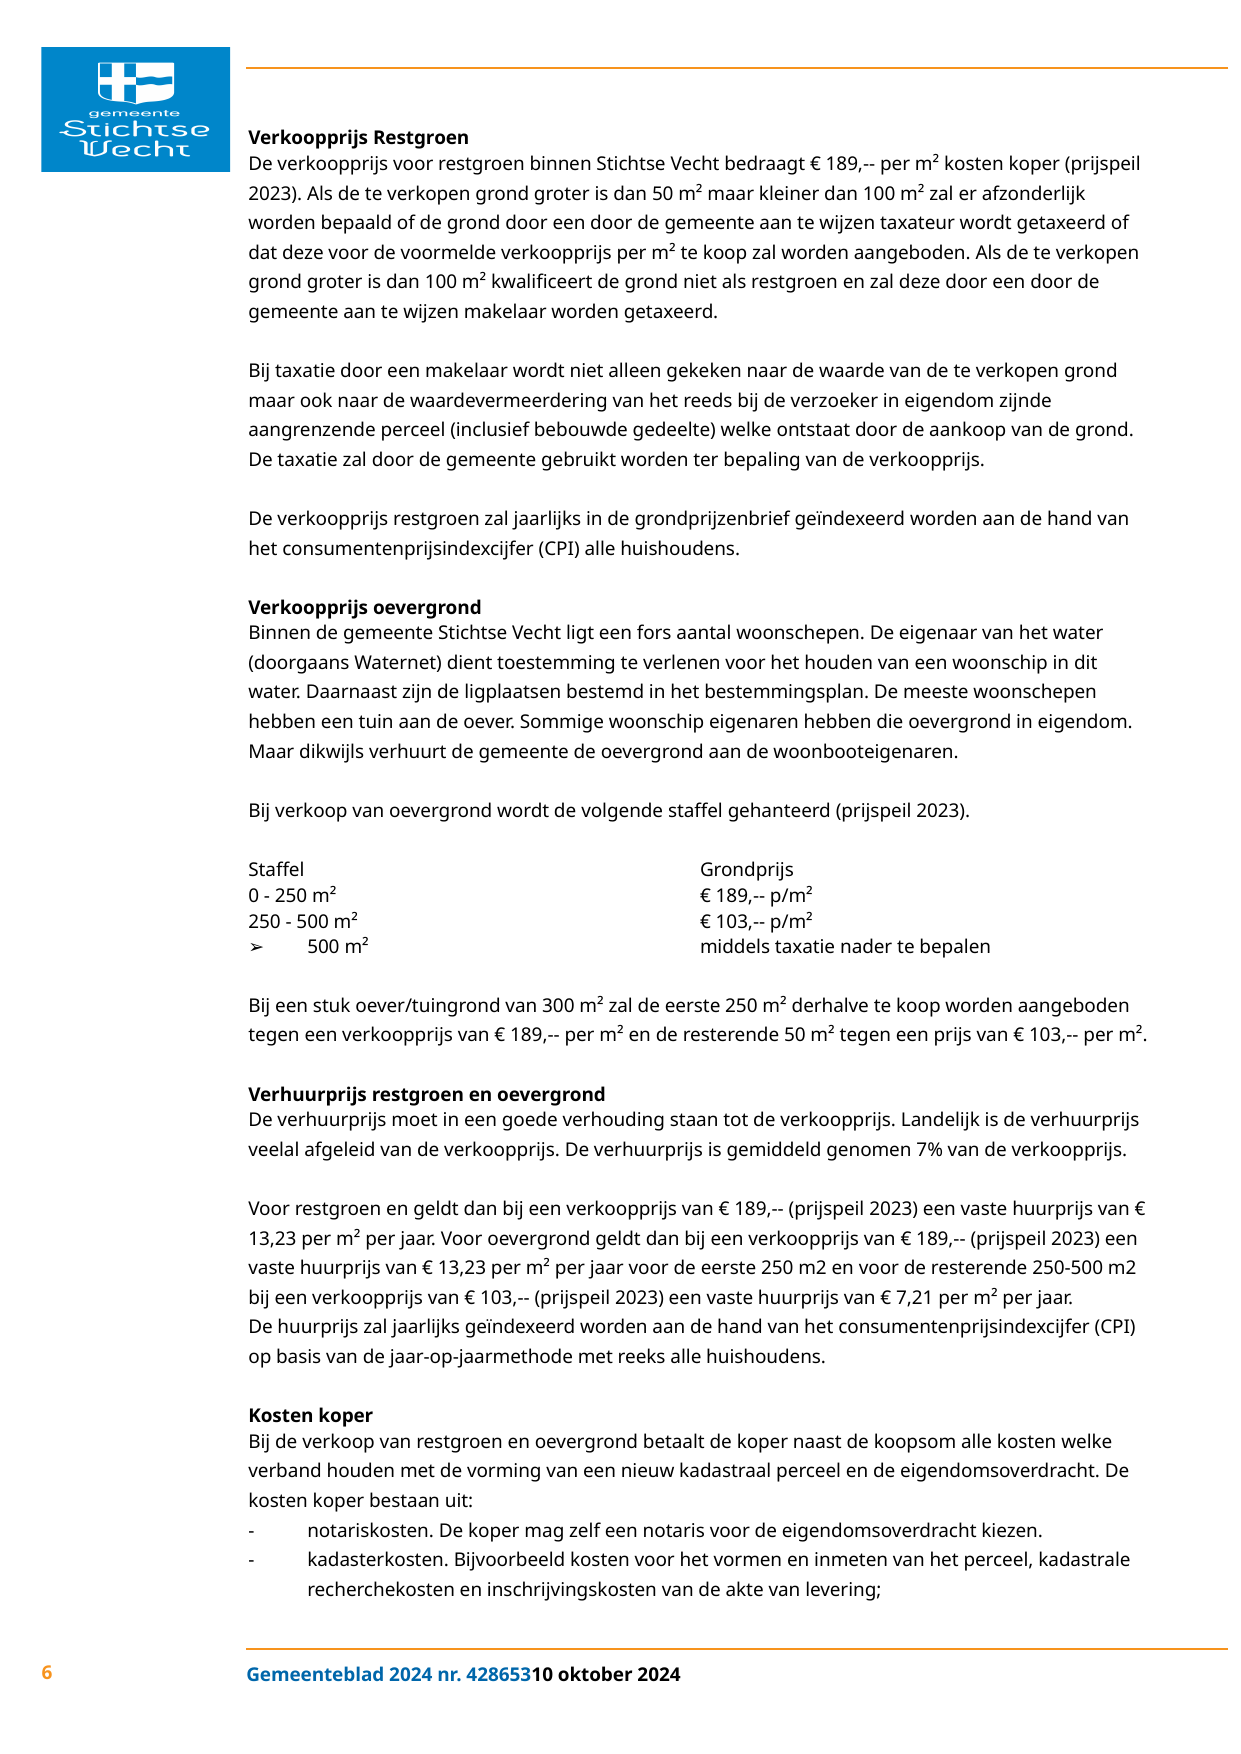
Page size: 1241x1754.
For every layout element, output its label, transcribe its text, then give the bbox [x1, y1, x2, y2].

table_cell 0 - 250 m² [248, 882, 700, 908]
text Verkoopprijs oevergrond [248, 594, 1152, 619]
text Voor restgroen en geldt dan bij een verkoopprijs van € 189,-- (prijspeil 2023) een vaste huurprijs van € 13,23 per m² per jaar. Voor oevergrond geldt dan bij een verkoopprijs van € 189,-- (prijspeil 2023) een vaste huurprijs van € 13,23 per m² per jaar voor de eerste 250 m2 en voor de resterende 250-500 m2 bij een verkoopprijs van € 103,-- (prijspeil 2023) een vaste huurprijs van € 7,21 per m² per jaar. [248, 1195, 1152, 1310]
text Bij de verkoop van restgroen en oevergrond betaalt de koper naast de koopsom alle kosten welke verband houden met de vorming van een nieuw kadastraal perceel en de eigendomsoverdracht. De kosten koper bestaan uit: [248, 1428, 1152, 1513]
text De huurprijs zal jaarlijks geïndexeerd worden aan de hand van het consumentenprijsindexcijfer (CPI) op basis van de jaar-op-jaarmethode met reeks alle huishoudens. [248, 1314, 1152, 1369]
text Binnen de gemeente Stichtse Vecht ligt een fors aantal woonschepen. De eigenaar van het water (doorgaans Waternet) dient toestemming te verlenen voor het houden van een woonschip in dit water. Daarnaast zijn de ligplaatsen bestemd in het bestemmingsplan. De meeste woonschepen hebben een tuin aan de oever. Sommige woonschip eigenaren hebben die oevergrond in eigendom. Maar dikwijls verhuurt de gemeente de oevergrond aan de woonbooteigenaren. [248, 619, 1152, 764]
list kadasterkosten. Bijvoorbeeld kosten voor het vormen en inmeten van het perceel, kadastrale recherchekosten en inschrijvingskosten van de akte van levering; [248, 1546, 1152, 1602]
table_cell middels taxatie nader te bepalen [700, 934, 1152, 959]
text De verkoopprijs restgroen zal jaarlijks in de grondprijzenbrief geïndexeerd worden aan de hand van het consumentenprijsindexcijfer (CPI) alle huishoudens. [248, 505, 1152, 560]
text De verkoopprijs voor restgroen binnen Stichtse Vecht bedraagt € 189,-- per m² kosten koper (prijspeil 2023). Als de te verkopen grond groter is dan 50 m² maar kleiner dan 100 m² zal er afzonderlijk worden bepaald of de grond door een door de gemeente aan te wijzen taxateur wordt getaxeerd of dat deze voor de voormelde verkoopprijs per m² te koop zal worden aangeboden. Als de te verkopen grond groter is dan 100 m² kwalificeert de grond niet als restgroen en zal deze door een door de gemeente aan te wijzen makelaar worden getaxeerd. [248, 150, 1152, 324]
text Kosten koper [248, 1402, 1152, 1428]
list notariskosten. De koper mag zelf een notaris voor de eigendomsoverdracht kiezen. [248, 1517, 1152, 1543]
text Verkoopprijs Restgroen [248, 124, 1152, 150]
picture [137, 63, 174, 103]
table_header Staffel [248, 856, 700, 882]
table_cell 250 - 500 m² [248, 908, 700, 933]
text De verhuurprijs moet in een goede verhouding staan tot de verkoopprijs. Landelijk is de verhuurprijs veelal afgeleid van de verkoopprijs. De verhuurprijs is gemiddeld genomen 7% van de verkoopprijs. [248, 1107, 1152, 1162]
table_cell € 103,-- p/m² [700, 908, 1152, 933]
text Bij verkoop van oevergrond wordt de volgende staffel gehanteerd (prijspeil 2023). [248, 797, 1152, 823]
text Verhuurprijs restgroen en oevergrond [248, 1081, 1152, 1107]
text Bij een stuk oever/tuingrond van 300 m² zal de eerste 250 m² derhalve te koop worden aangeboden tegen een verkoopprijs van € 189,-- per m² en de resterende 50 m² tegen een prijs van € 103,-- per m². [248, 992, 1152, 1047]
table_cell € 189,-- p/m² [700, 882, 1152, 908]
table_header Grondprijs [700, 856, 1152, 882]
table_cell 500 m² [248, 934, 700, 959]
text Bij taxatie door een makelaar wordt niet alleen gekeken naar de waarde van de te verkopen grond maar ook naar de waardevermeerdering van het reeds bij de verzoeker in eigendom zijnde aangrenzende perceel (inclusief bebouwde gedeelte) welke ontstaat door de aankoop van de grond. De taxatie zal door de gemeente gebruikt worden ter bepaling van de verkoopprijs. [248, 357, 1152, 472]
picture [99, 63, 135, 101]
